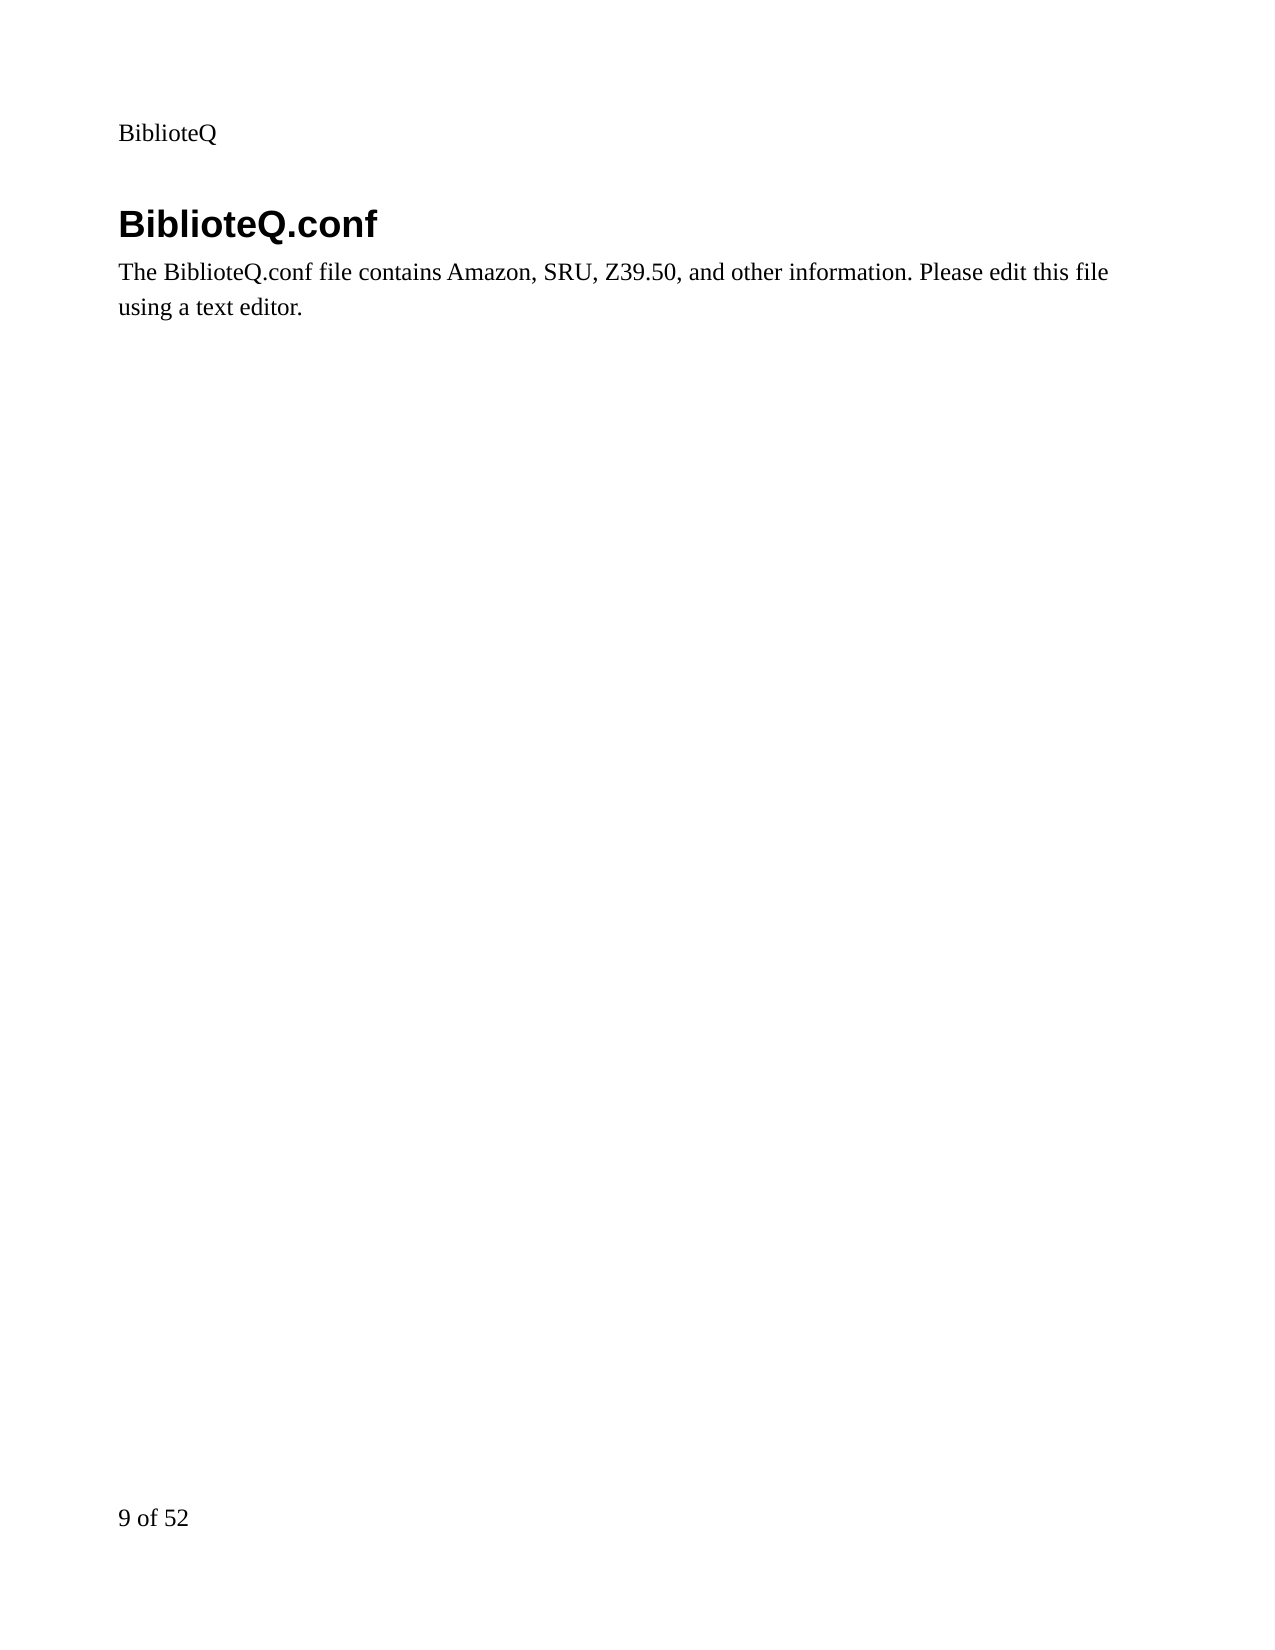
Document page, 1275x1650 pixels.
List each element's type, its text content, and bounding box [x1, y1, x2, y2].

text The BiblioteQ.conf file contains Amazon, SRU, Z39.50, and other information. Please edit this file using a text editor. [118, 257, 1157, 321]
subtitle BiblioteQ.conf [118, 201, 1157, 245]
